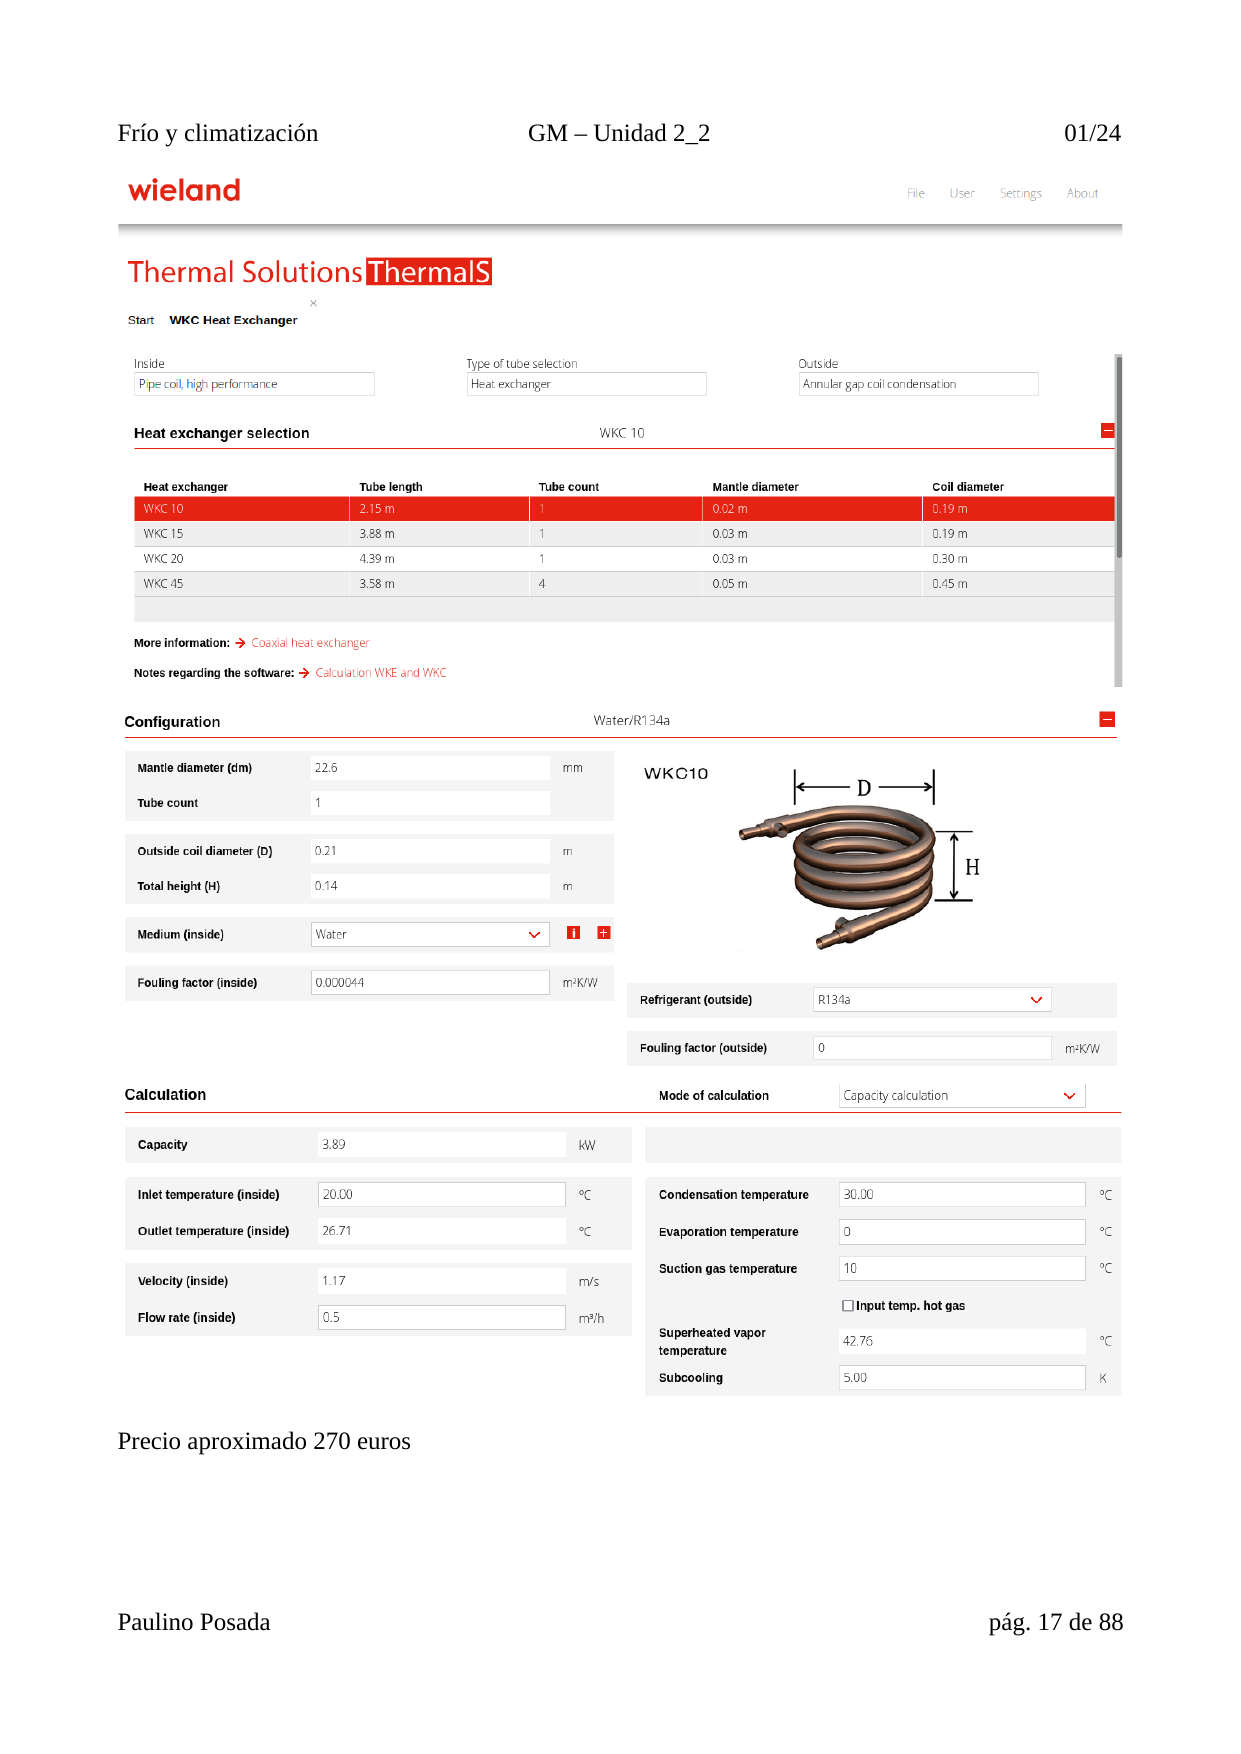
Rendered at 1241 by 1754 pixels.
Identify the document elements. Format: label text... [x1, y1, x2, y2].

picture [117, 707, 1122, 1077]
text Precio aproximado 270 euros [117, 1412, 1123, 1454]
picture [117, 1084, 1122, 1412]
picture [118, 176, 1123, 687]
